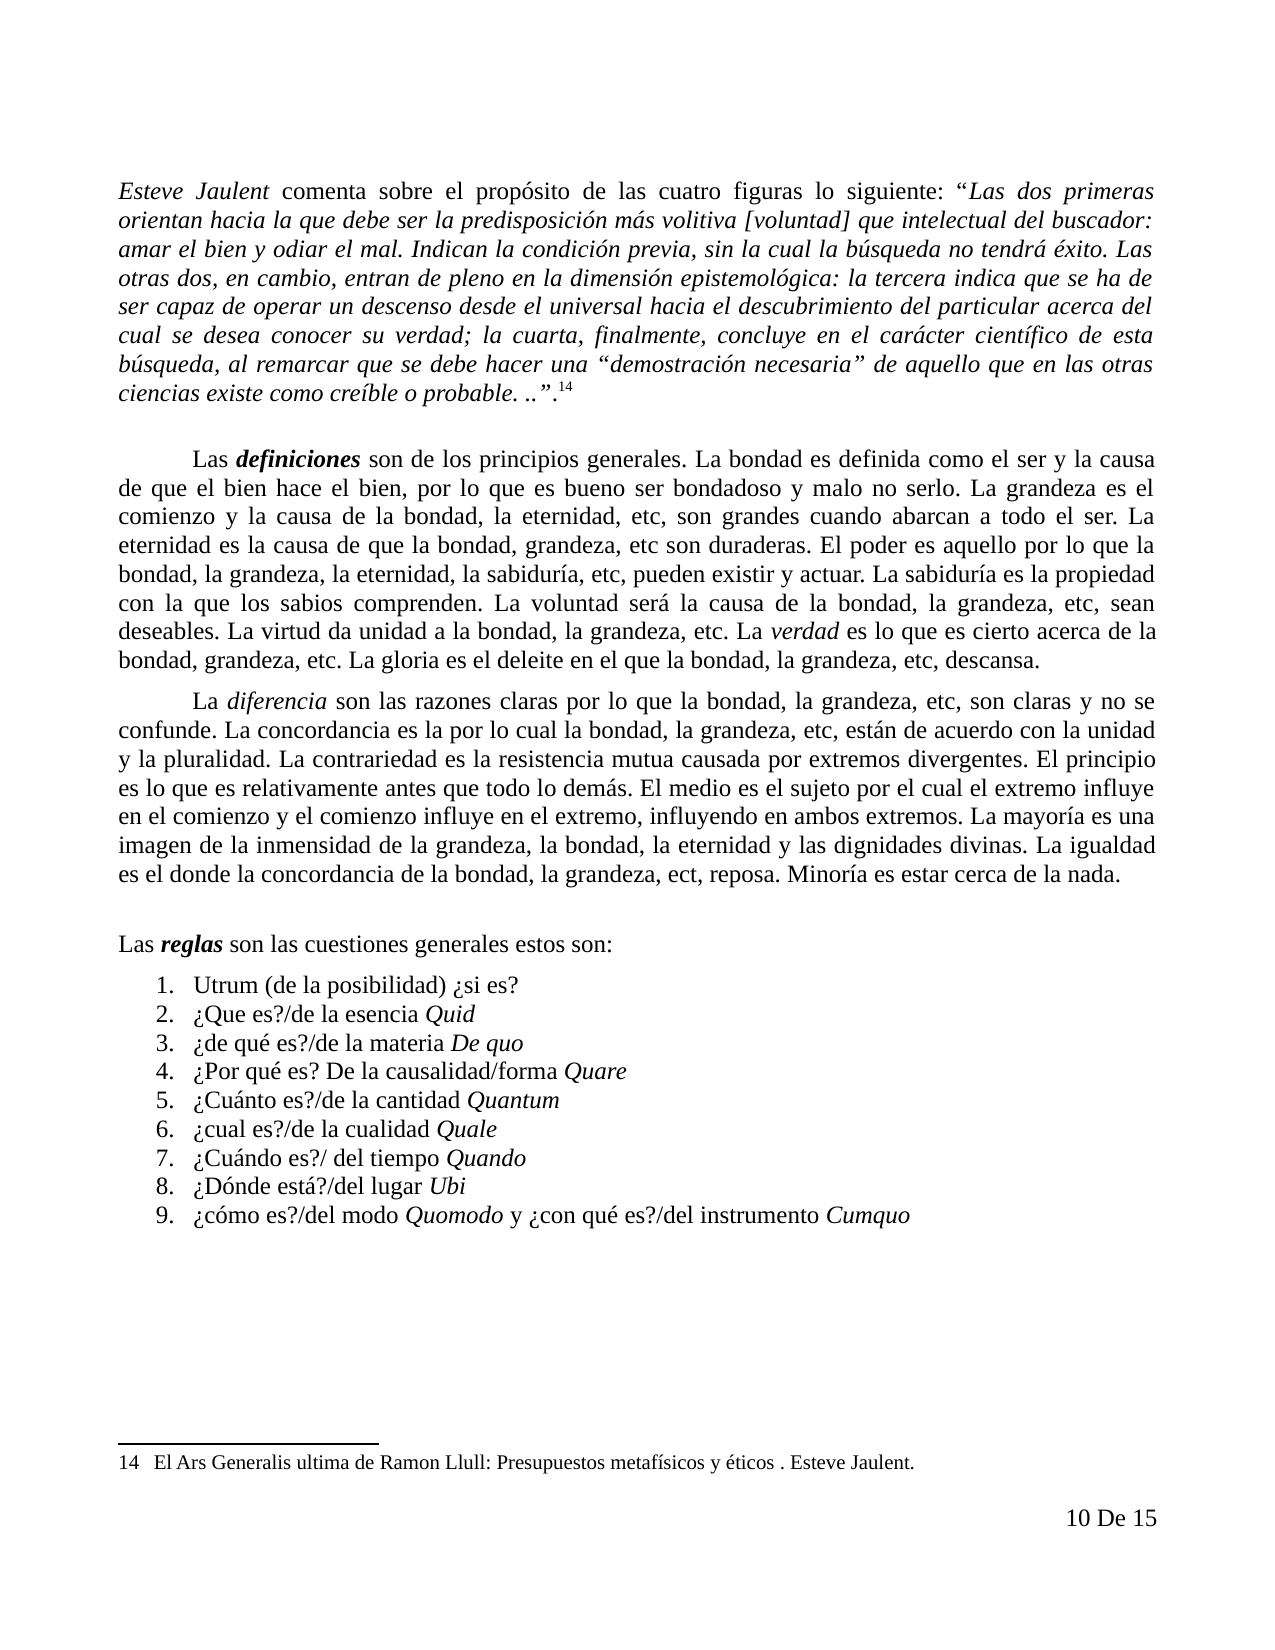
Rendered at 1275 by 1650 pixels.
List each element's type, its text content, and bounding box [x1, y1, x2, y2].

list ¿Cuándo es?/ del tiempo Quando [156, 1143, 1157, 1171]
subtitle Las definiciones son de los principios generales. La bondad es definida como el ser y la causa de que el bien hace el bien, por lo que es bueno ser bondadoso y malo no serlo. La grandeza es el comienzo y la causa de la bondad, la eternidad, etc, son grandes cuando abarcan a todo el ser. La eternidad es la causa de que la bondad, grandeza, etc son duraderas. El poder es aquello por lo que la bondad, la grandeza, la eternidad, la sabiduría, etc, pueden existir y actuar. La sabiduría es la propiedad con la que los sabios comprenden. La voluntad será la causa de la bondad, la grandeza, etc, sean deseables. La virtud da unidad a la bondad, la grandeza, etc. La verdad es lo que es cierto acerca de la bondad, grandeza, etc. La gloria es el deleite en el que la bondad, la grandeza, etc, descansa. [118, 444, 1157, 674]
list ¿Dónde está?/del lugar Ubi [156, 1171, 1157, 1200]
list ¿Por qué es? De la causalidad/forma Quare [156, 1056, 1157, 1085]
list ¿Cuánto es?/de la cantidad Quantum [156, 1085, 1157, 1114]
subtitle Esteve Jaulent comenta sobre el propósito de las cuatro figuras lo siguiente: “Las dos primeras orientan hacia la que debe ser la predisposición más volitiva [voluntad] que intelectual del buscador: amar el bien y odiar el mal. Indican la condición previa, sin la cual la búsqueda no tendrá éxito. Las otras dos, en cambio, entran de pleno en la dimensión epistemológica: la tercera indica que se ha de ser capaz de operar un descenso desde el universal hacia el descubrimiento del particular acerca del cual se desea conocer su verdad; la cuarta, finalmente, concluye en el carácter científico de esta búsqueda, al remarcar que se debe hacer una “demostración necesaria” de aquello que en las otras ciencias existe como creíble o probable. ..”. [118, 176, 1157, 406]
list Utrum (de la posibilidad) ¿si es? [156, 970, 1157, 999]
text El Ars Generalis ultima de Ramon Llull: Presupuestos metafísicos y éticos . Esteve Jaulent. [118, 1449, 1157, 1474]
list ¿cómo es?/del modo Quomodo y ¿con qué es?/del instrumento Cumquo [156, 1200, 1157, 1229]
text La diferencia son las razones claras por lo que la bondad, la grandeza, etc, son claras y no se confunde. La concordancia es la por lo cual la bondad, la grandeza, etc, están de acuerdo con la unidad y la pluralidad. La contrariedad es la resistencia mutua causada por extremos divergentes. El principio es lo que es relativamente antes que todo lo demás. El medio es el sujeto por el cual el extremo influye en el comienzo y el comienzo influye en el extremo, influyendo en ambos extremos. La mayoría es una imagen de la inmensidad de la grandeza, la bondad, la eternidad y las dignidades divinas. La igualdad es el donde la concordancia de la bondad, la grandeza, ect, reposa. Minoría es estar cerca de la nada. [118, 686, 1157, 888]
list ¿cual es?/de la cualidad Quale [156, 1114, 1157, 1143]
text Las reglas son las cuestiones generales estos son: [118, 929, 1157, 958]
list ¿de qué es?/de la materia De quo [156, 1028, 1157, 1056]
list ¿Que es?/de la esencia Quid [156, 999, 1157, 1028]
